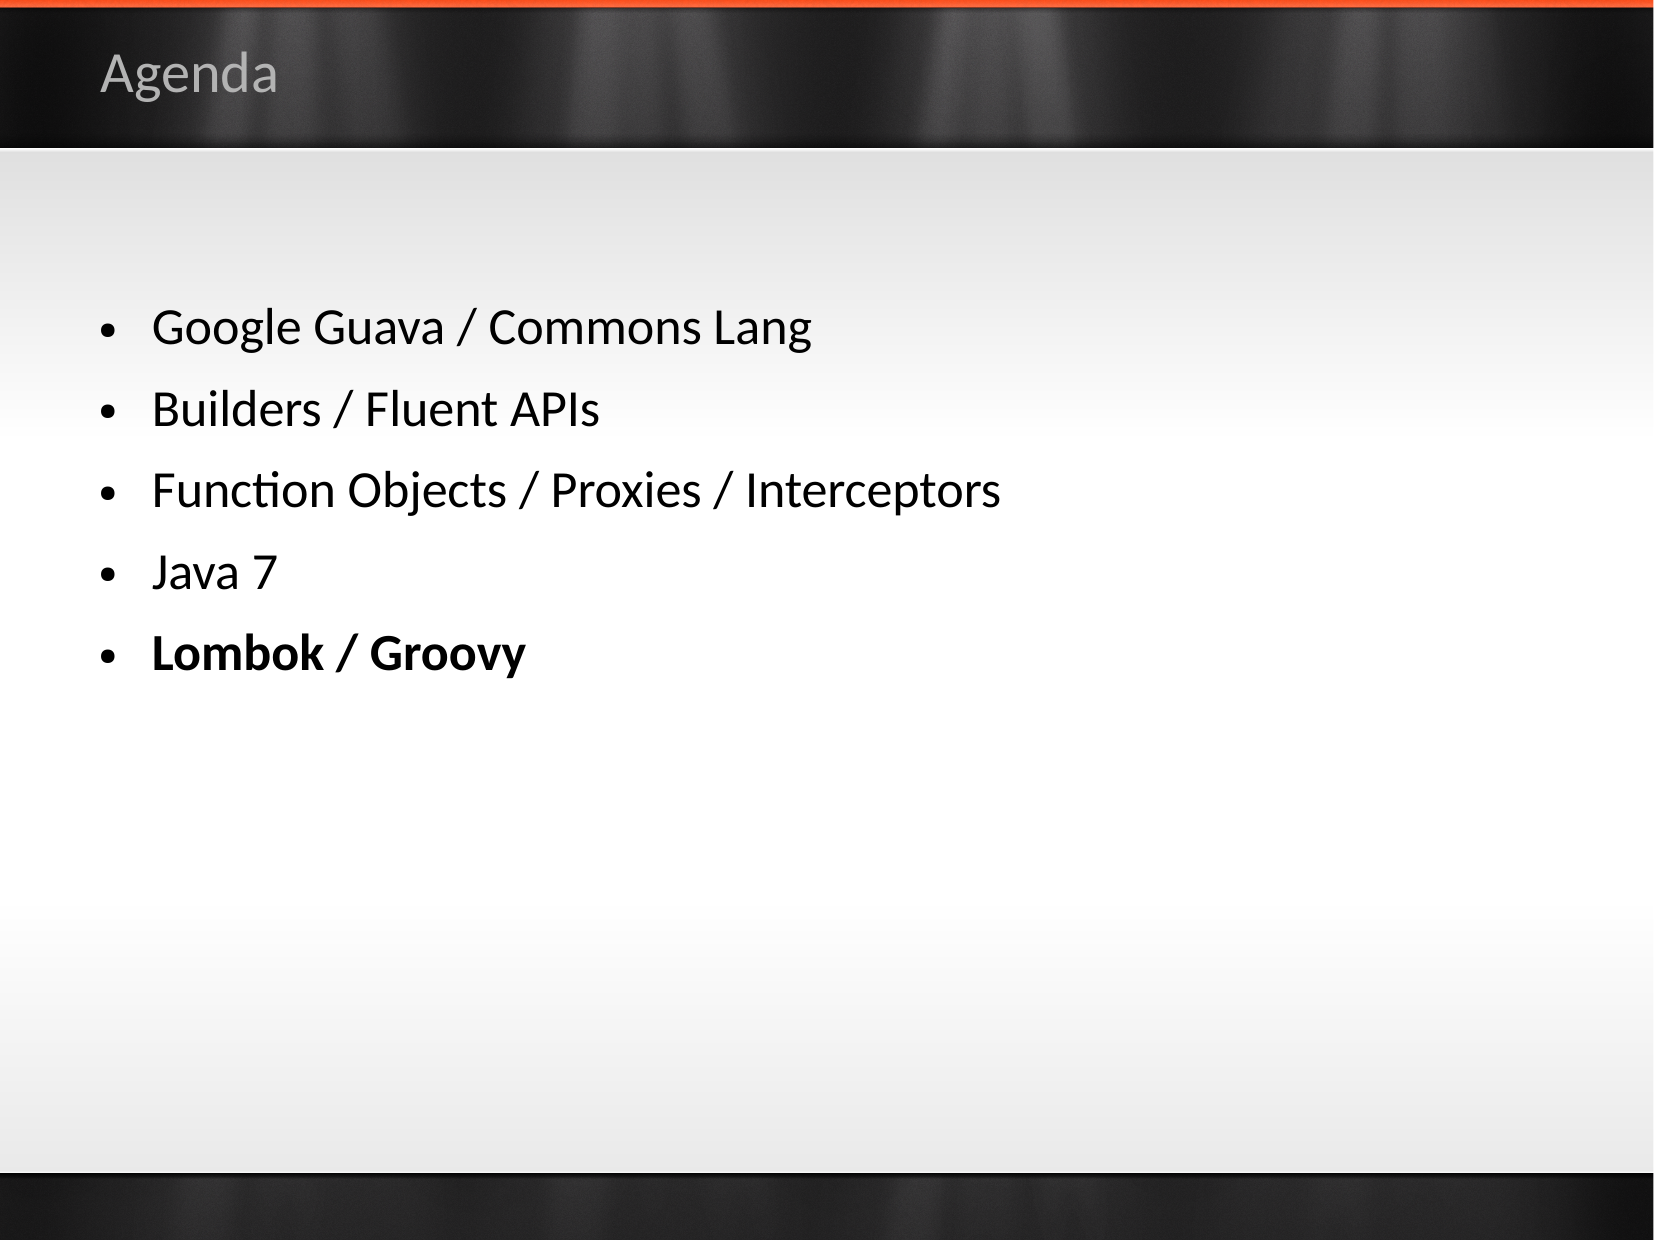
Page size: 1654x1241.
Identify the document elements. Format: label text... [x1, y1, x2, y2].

title Agenda [100, 6, 1589, 151]
list Google Guava / Commons Lang Builders / Fluent APIs Function Objects / Proxies / Interceptors Java 7 Lombok / Groovy [81, 305, 1570, 1125]
picture [0, 0, 1654, 1240]
